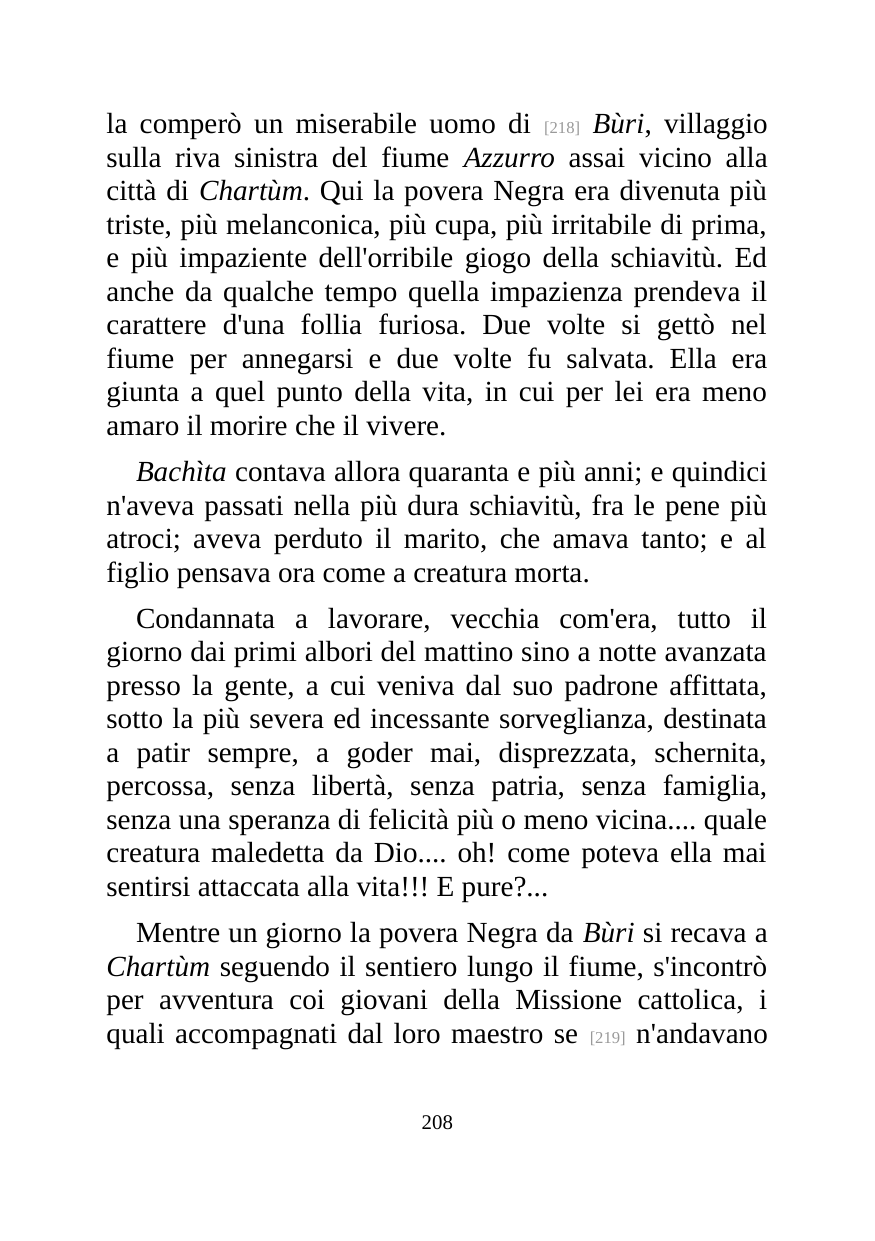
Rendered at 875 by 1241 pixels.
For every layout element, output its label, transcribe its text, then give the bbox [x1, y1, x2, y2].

text Mentre un giorno la povera Negra da Bùri si recava a Chartùm seguendo il sentiero lungo il fiume, s'incontrò per avventura coi giovani della Missione cattolica, i quali accompagnati dal loro maestro se [219] n'andavano [106, 915, 768, 1049]
text la comperò un miserabile uomo di [218] Bùri, villaggio sulla riva sinistra del fiume Azzurro assai vicino alla città di Chartùm. Qui la povera Negra era divenuta più triste, più melanconica, più cupa, più irritabile di prima, e più impaziente dell'orribile giogo della schiavitù. Ed anche da qualche tempo quella impazienza prendeva il carattere d'una follia furiosa. Due volte si gettò nel fiume per annegarsi e due volte fu salvata. Ella era giunta a quel punto della vita, in cui per lei era meno amaro il morire che il vivere. [106, 106, 768, 442]
text Condannata a lavorare, vecchia com'era, tutto il giorno dai primi albori del mattino sino a notte avanzata presso la gente, a cui veniva dal suo padrone affittata, sotto la più severa ed incessante sorveglianza, destinata a patir sempre, a goder mai, disprezzata, schernita, percossa, senza libertà, senza patria, senza famiglia, senza una speranza di felicità più o meno vicina.... quale creatura maledetta da Dio.... oh! come poteva ella mai sentirsi attaccata alla vita!!! E pure?... [106, 601, 768, 903]
text Bachìta contava allora quaranta e più anni; e quindici n'aveva passati nella più dura schiavitù, fra le pene più atroci; aveva perduto il marito, che amava tanto; e al figlio pensava ora come a creatura morta. [106, 454, 768, 588]
